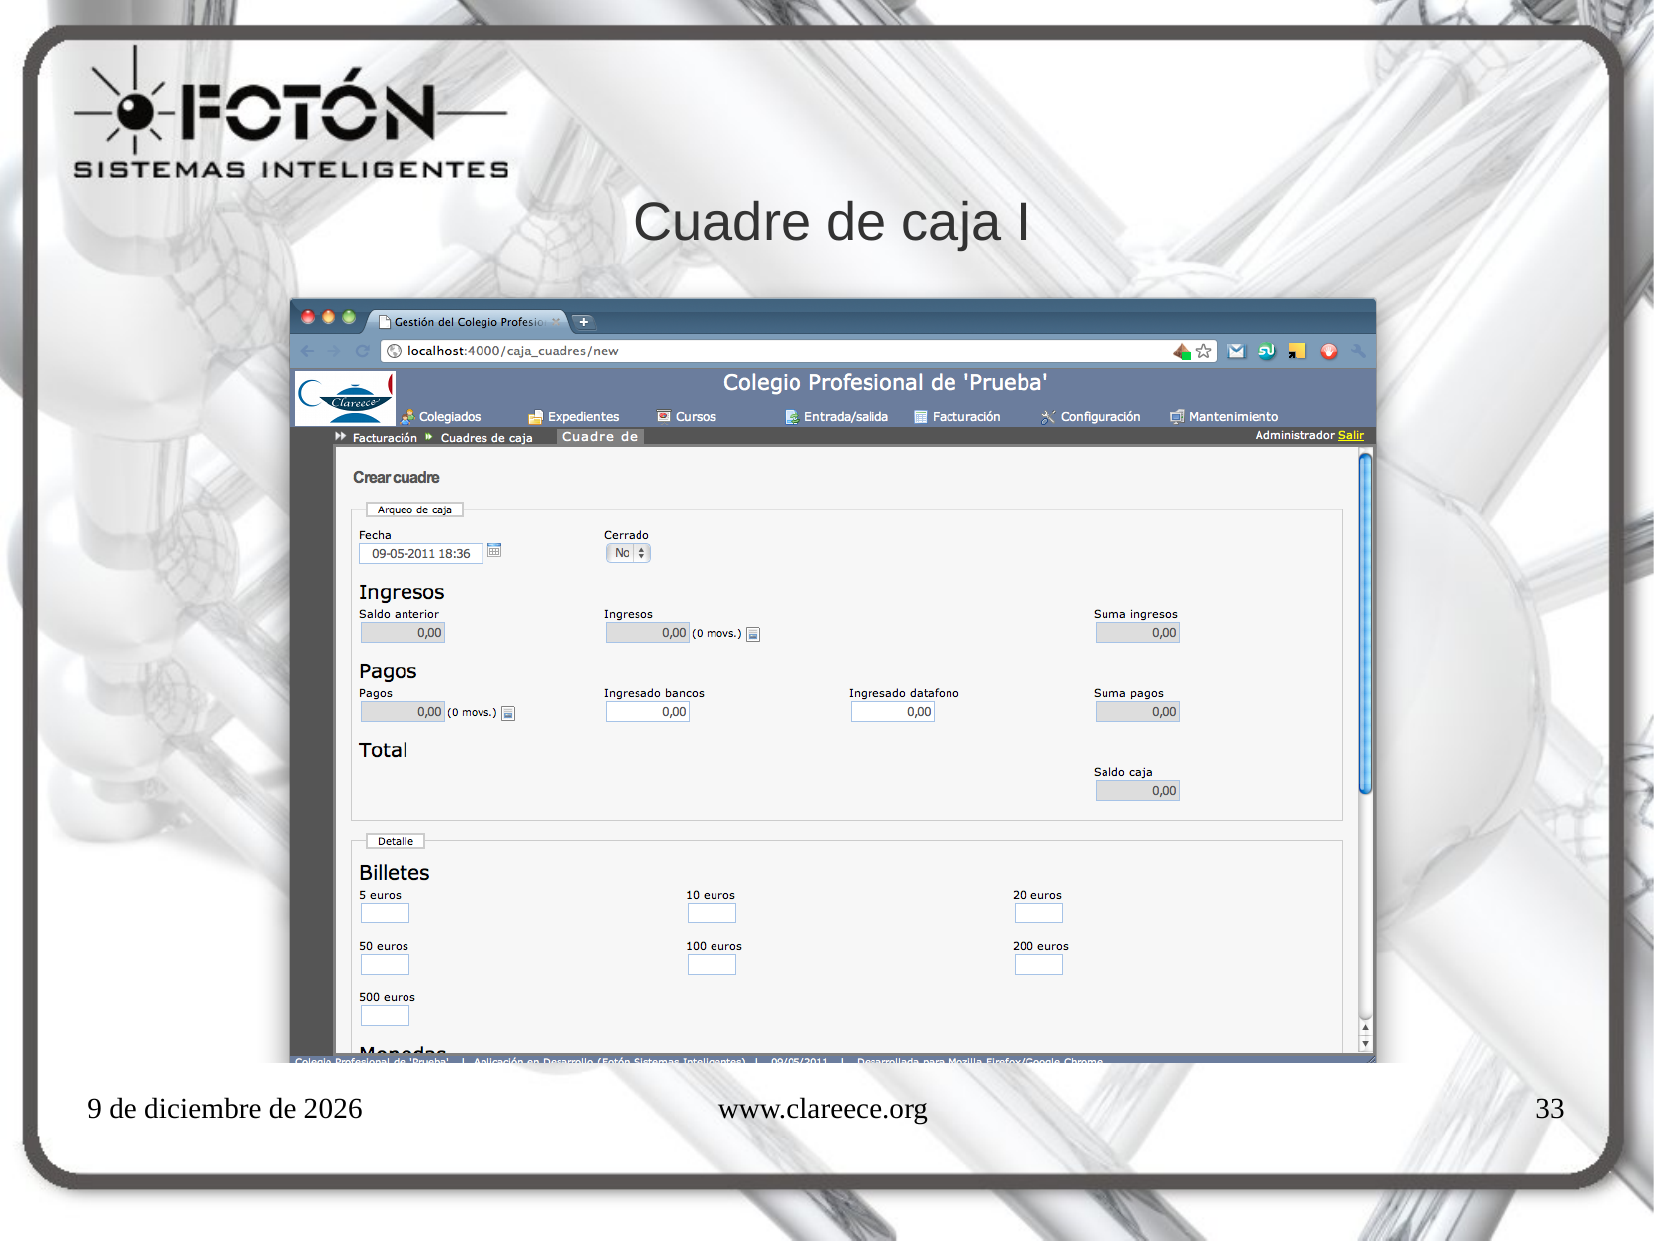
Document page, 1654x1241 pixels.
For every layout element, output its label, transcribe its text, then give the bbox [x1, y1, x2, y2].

picture [0, 0, 1654, 1241]
title Cuadre de caja I [88, 177, 1577, 266]
